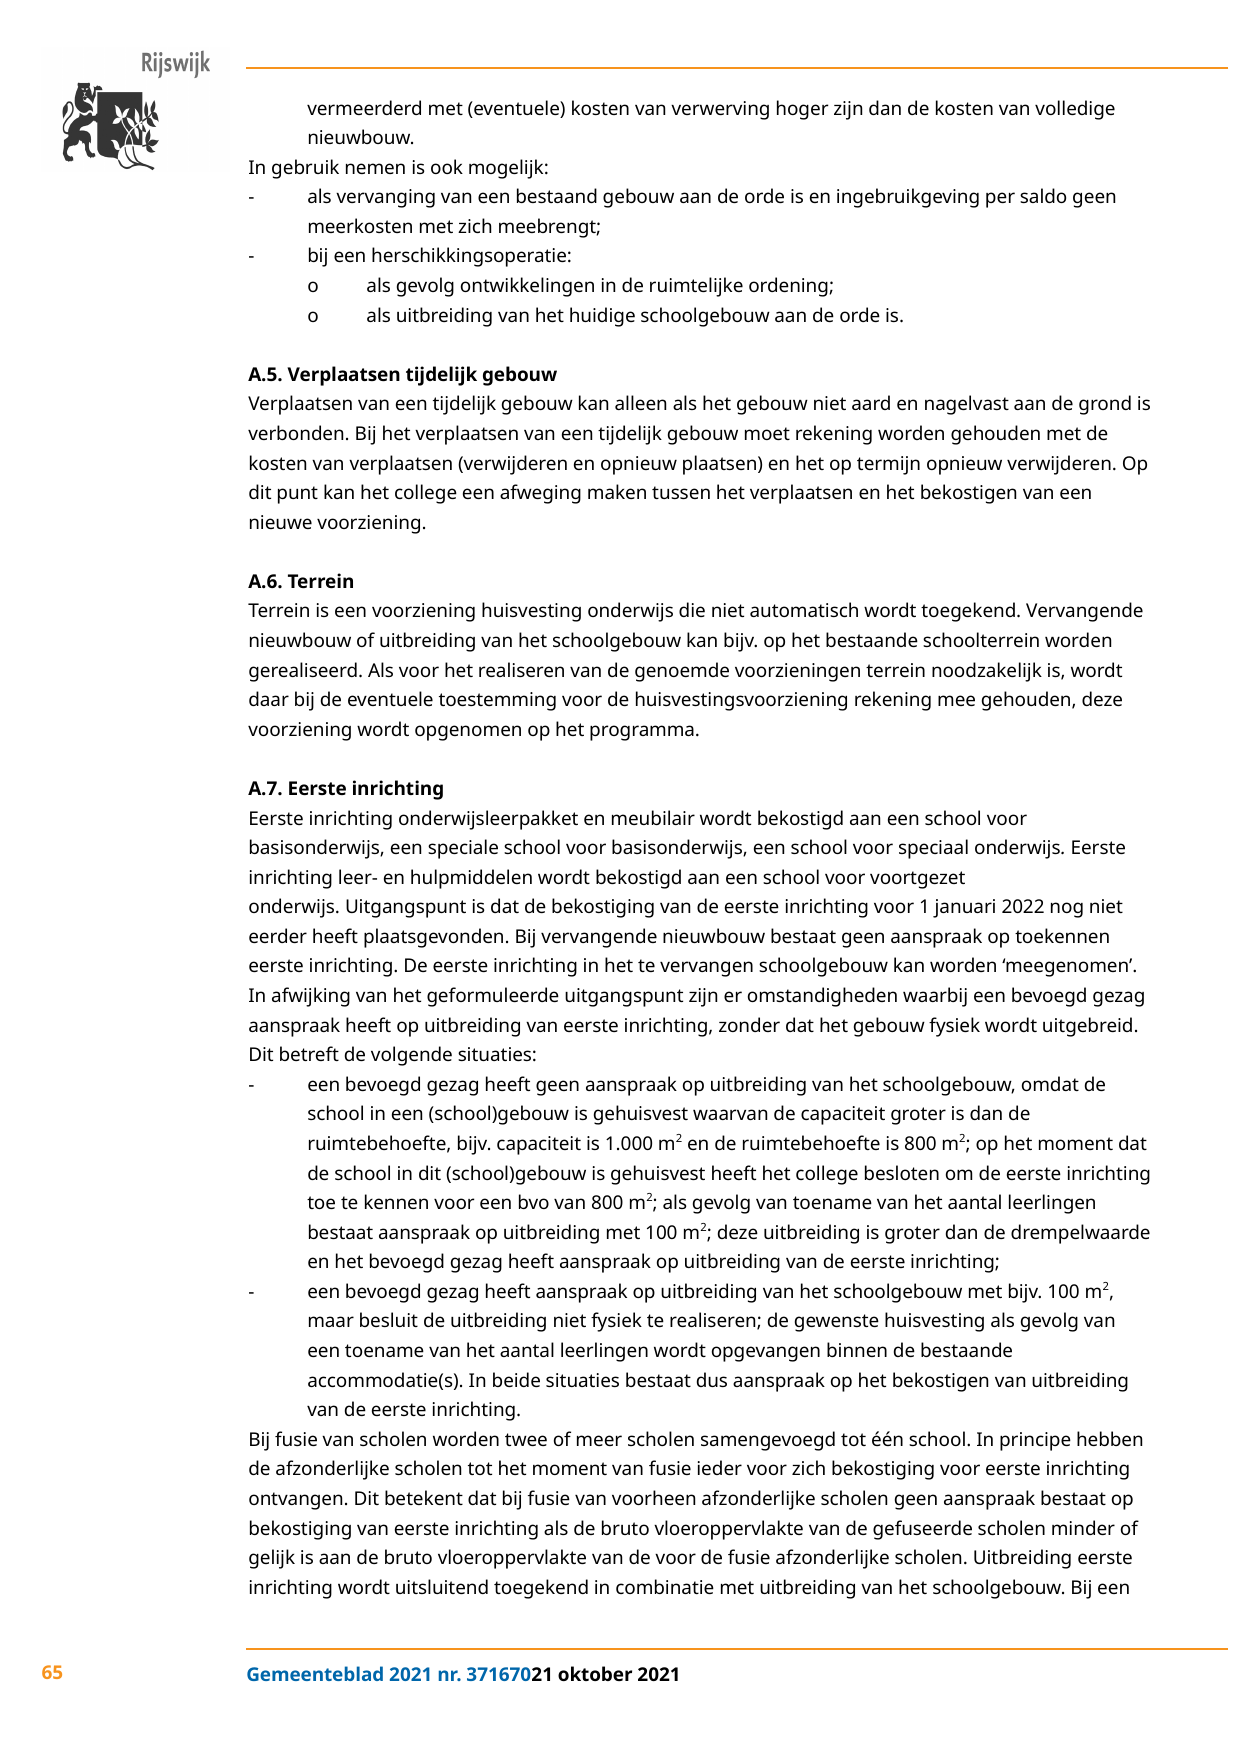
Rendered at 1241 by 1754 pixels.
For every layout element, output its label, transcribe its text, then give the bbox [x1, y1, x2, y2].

text A.7. Eerste inrichting [248, 775, 1152, 801]
list als uitbreiding van het huidige schoolgebouw aan de orde is. [307, 302, 1152, 328]
text A.5. Verplaatsen tijdelijk gebouw [248, 361, 1152, 387]
list een bevoegd gezag heeft geen aanspraak op uitbreiding van het schoolgebouw, omdat de school in een (school)gebouw is gehuisvest waarvan de capaciteit groter is dan de ruimtebehoefte, bijv. capaciteit is 1.000 m2 en de ruimtebehoefte is 800 m2; op het moment dat de school in dit (school)gebouw is gehuisvest heeft het college besloten om de eerste inrichting toe te kennen voor een bvo van 800 m2; als gevolg van toename van het aantal leerlingen bestaat aanspraak op uitbreiding met 100 m2; deze uitbreiding is groter dan de drempelwaarde en het bevoegd gezag heeft aanspraak op uitbreiding van de eerste inrichting; [248, 1071, 1152, 1274]
text Terrein is een voorziening huisvesting onderwijs die niet automatisch wordt toegekend. Vervangende nieuwbouw of uitbreiding van het schoolgebouw kan bijv. op het bestaande schoolterrein worden gerealiseerd. Als voor het realiseren van de genoemde voorzieningen terrein noodzakelijk is, wordt daar bij de eventuele toestemming voor de huisvestingsvoorziening rekening mee gehouden, deze voorziening wordt opgenomen op het programma. [248, 598, 1152, 742]
list bij een herschikkingsoperatie: [248, 243, 1152, 268]
list een bevoegd gezag heeft aanspraak op uitbreiding van het schoolgebouw met bijv. 100 m2, maar besluit de uitbreiding niet fysiek te realiseren; de gewenste huisvesting als gevolg van een toename van het aantal leerlingen wordt opgevangen binnen de bestaande accommodatie(s). In beide situaties bestaat dus aanspraak op het bekostigen van uitbreiding van de eerste inrichting. [248, 1278, 1152, 1422]
text A.6. Terrein [248, 568, 1152, 594]
list vermeerderd met (eventuele) kosten van verwerving hoger zijn dan de kosten van volledige nieuwbouw. [248, 95, 1152, 150]
text Eerste inrichting onderwijsleerpakket en meubilair wordt bekostigd aan een school voor basisonderwijs, een speciale school voor basisonderwijs, een school voor speciaal onderwijs. Eerste inrichting leer- en hulpmiddelen wordt bekostigd aan een school voor voortgezet onderwijs. Uitgangspunt is dat de bekostiging van de eerste inrichting voor 1 januari 2022 nog niet eerder heeft plaatsgevonden. Bij vervangende nieuwbouw bestaat geen aanspraak op toekennen eerste inrichting. De eerste inrichting in het te vervangen schoolgebouw kan worden ‘meegenomen’. In afwijking van het geformuleerde uitgangspunt zijn er omstandigheden waarbij een bevoegd gezag aanspraak heeft op uitbreiding van eerste inrichting, zonder dat het gebouw fysiek wordt uitgebreid. Dit betreft de volgende situaties: [248, 805, 1152, 1067]
list als gevolg ontwikkelingen in de ruimtelijke ordening; [307, 272, 1152, 298]
text Verplaatsen van een tijdelijk gebouw kan alleen als het gebouw niet aard en nagelvast aan de grond is verbonden. Bij het verplaatsen van een tijdelijk gebouw moet rekening worden gehouden met de kosten van verplaatsen (verwijderen en opnieuw plaatsen) en het op termijn opnieuw verwijderen. Op dit punt kan het college een afweging maken tussen het verplaatsen en het bekostigen van een nieuwe voorziening. [248, 391, 1152, 535]
picture [41, 47, 231, 172]
list als vervanging van een bestaand gebouw aan de orde is en ingebruikgeving per saldo geen meerkosten met zich meebrengt; [248, 183, 1152, 239]
text In gebruik nemen is ook mogelijk: [248, 154, 1152, 180]
text Bij fusie van scholen worden twee of meer scholen samengevoegd tot één school. In principe hebben de afzonderlijke scholen tot het moment van fusie ieder voor zich bekostiging voor eerste inrichting ontvangen. Dit betekent dat bij fusie van voorheen afzonderlijke scholen geen aanspraak bestaat op bekostiging van eerste inrichting als de bruto vloeroppervlakte van de gefuseerde scholen minder of gelijk is aan de bruto vloeroppervlakte van de voor de fusie afzonderlijke scholen. Uitbreiding eerste inrichting wordt uitsluitend toegekend in combinatie met uitbreiding van het schoolgebouw. Bij een [248, 1426, 1152, 1600]
